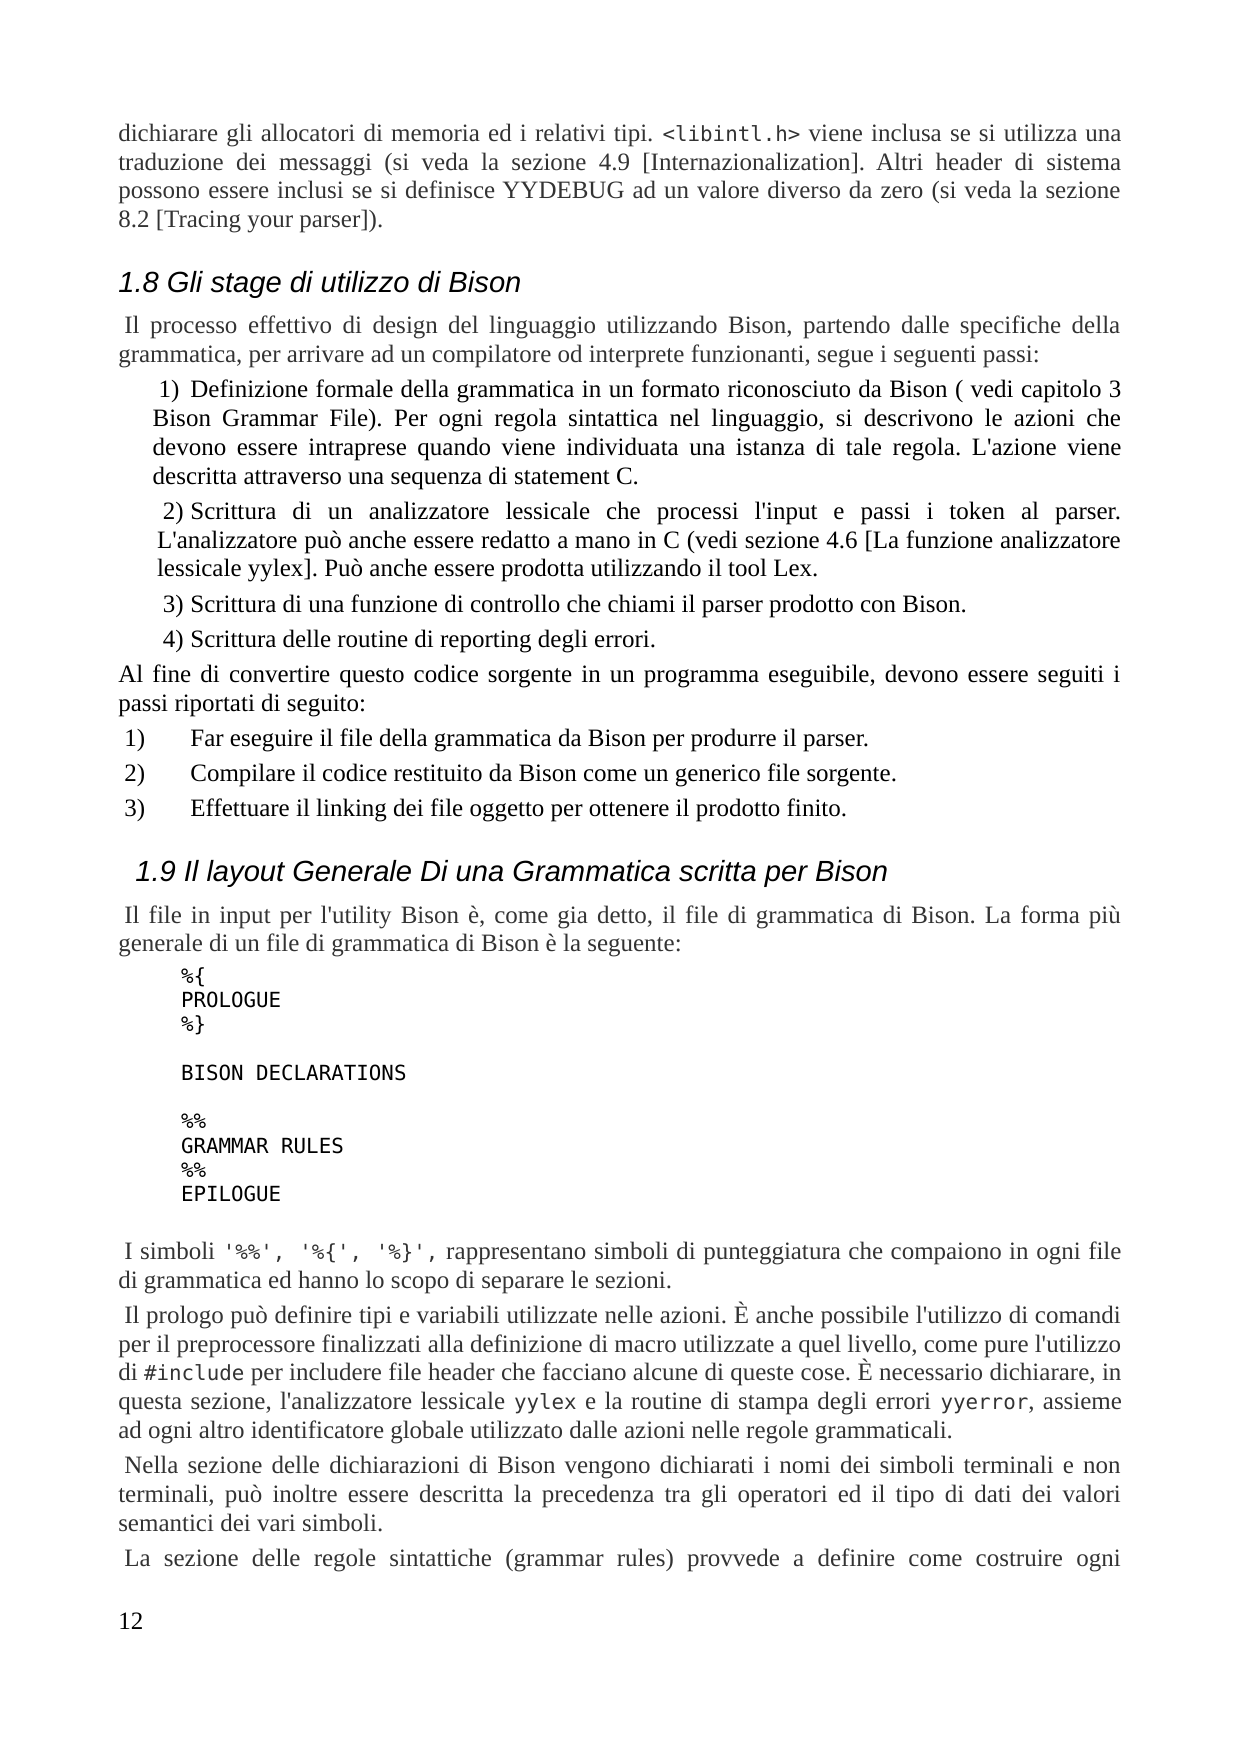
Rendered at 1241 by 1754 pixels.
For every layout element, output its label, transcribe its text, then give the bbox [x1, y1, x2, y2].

text %% [118, 1158, 1122, 1182]
list Compilare il codice restituito da Bison come un generico file sorgente. [118, 758, 1122, 787]
list Effettuare il linking dei file oggetto per ottenere il prodotto finito. [118, 793, 1122, 822]
text PROLOGUE [118, 988, 1122, 1012]
text Nella sezione delle dichiarazioni di Bison vengono dichiarati i nomi dei simboli terminali e non terminali, può inoltre essere descritta la precedenza tra gli operatori ed il tipo di dati dei valori semantici dei vari simboli. [118, 1450, 1122, 1536]
list Al fine di convertire questo codice sorgente in un programma eseguibile, devono essere seguiti i passi riportati di seguito: [118, 659, 1122, 717]
text %} [118, 1012, 1122, 1037]
text %{ [118, 964, 1122, 988]
text dichiarare gli allocatori di memoria ed i relativi tipi. <libintl.h> viene inclusa se si utilizza una traduzione dei messaggi (si veda la sezione 4.9 [Internazionalization]. Altri header di sistema possono essere inclusi se si definisce YYDEBUG ad un valore diverso da zero (si veda la sezione 8.2 [Tracing your parser]). [118, 118, 1122, 233]
text Il prologo può definire tipi e variabili utilizzate nelle azioni. È anche possibile l'utilizzo di comandi per il preprocessore finalizzati alla definizione di macro utilizzate a quel livello, come pure l'utilizzo di #include per includere file header che facciano alcune di queste cose. È necessario dichiarare, in questa sezione, l'analizzatore lessicale yylex e la routine di stampa degli errori yyerror, assieme ad ogni altro identificatore globale utilizzato dalle azioni nelle regole grammaticali. [118, 1300, 1122, 1444]
subtitle 1.8 Gli stage di utilizzo di Bison [118, 264, 1122, 298]
text I simboli '%%', '%{', '%}', rappresentano simboli di punteggiatura che compaiono in ogni file di grammatica ed hanno lo scopo di separare le sezioni. [118, 1236, 1122, 1293]
text GRAMMAR RULES [118, 1134, 1122, 1158]
text %% [118, 1109, 1122, 1134]
list Far eseguire il file della grammatica da Bison per produrre il parser. [118, 723, 1122, 752]
list Scrittura di una funzione di controllo che chiami il parser prodotto con Bison. [157, 589, 1122, 617]
text BISON DECLARATIONS [118, 1061, 1122, 1085]
list Scrittura delle routine di reporting degli errori. [157, 624, 1122, 653]
text La sezione delle regole sintattiche (grammar rules) provvede a definire come costruire ogni [118, 1543, 1122, 1572]
text Il file in input per l'utility Bison è, come gia detto, il file di grammatica di Bison. La forma più generale di un file di grammatica di Bison è la seguente: [118, 900, 1122, 957]
subtitle 1.9 Il layout Generale Di una Grammatica scritta per Bison [127, 854, 1122, 887]
list Scrittura di un analizzatore lessicale che processi l'input e passi i token al parser. L'analizzatore può anche essere redatto a mano in C (vedi sezione 4.6 [La funzione analizzatore lessicale yylex]. Può anche essere prodotta utilizzando il tool Lex. [157, 496, 1122, 582]
text EPILOGUE [118, 1182, 1122, 1206]
list Definizione formale della grammatica in un formato riconosciuto da Bison ( vedi capitolo 3 Bison Grammar File). Per ogni regola sintattica nel linguaggio, si descrivono le azioni che devono essere intraprese quando viene individuata una istanza di tale regola. L'azione viene descritta attraverso una sequenza di statement C. [152, 374, 1122, 489]
text Il processo effettivo di design del linguaggio utilizzando Bison, partendo dalle specifiche della grammatica, per arrivare ad un compilatore od interprete funzionanti, segue i seguenti passi: [118, 311, 1122, 368]
